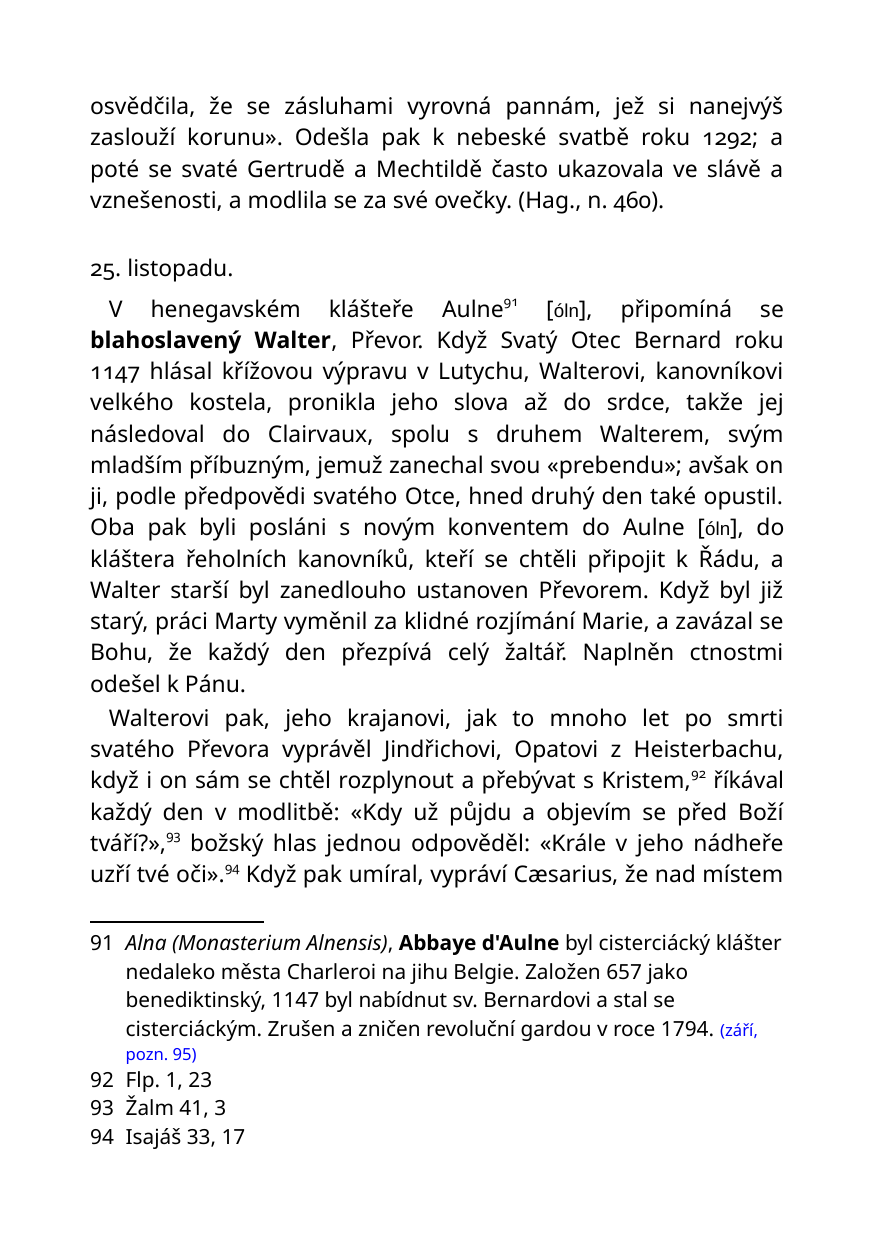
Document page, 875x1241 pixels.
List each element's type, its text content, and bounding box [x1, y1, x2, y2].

text Walterovi pak, jeho krajanovi, jak to mnoho let po smrti svatého Převora vyprávěl Jindřichovi, Opatovi z Heisterbachu, když i on sám se chtěl rozplynout a přebývat s Kristem, říkával každý den v modlitbě: «Kdy už půjdu a objevím se před Boží tváří?», božský hlas jednou odpověděl: «Krále v jeho nádheře uzří tvé oči». Když pak umíral, vypráví Cæsarius, že nad místem [90, 702, 784, 889]
text 25. listopadu. [90, 252, 784, 283]
text Flp. 1, 23 [90, 1065, 784, 1093]
text osvědčila, že se zásluhami vyrovná pannám, jež si nanejvýš zaslouží korunu». Odešla pak k nebeské svatbě roku 1292; a poté se svaté Gertrudě a Mechtildě často ukazovala ve slávě a vznešenosti, a modlila se za své ovečky. (Hag., n. 460). [90, 90, 784, 215]
text V henegavském klášteře Aulne [óln], připomíná se blahoslavený Walter, Převor. Když Svatý Otec Bernard roku 1147 hlásal křížovou výpravu v Lutychu, Walterovi, kanovníkovi velkého kostela, pronikla jeho slova až do srdce, takže jej následoval do Clairvaux, spolu s druhem Walterem, svým mladším příbuzným, jemuž zanechal svou «prebendu»; avšak on ji, podle předpovědi svatého Otce, hned druhý den také opustil. Oba pak byli posláni s novým konventem do Aulne [óln], do kláštera řeholních kanovníků, kteří se chtěli připojit k Řádu, a Walter starší byl zanedlouho ustanoven Převorem. Když byl již starý, práci Marty vyměnil za klidné rozjímání Marie, a zavázal se Bohu, že každý den přezpívá celý žaltář. Naplněn ctnostmi odešel k Pánu. [90, 292, 784, 699]
text Isajáš 33, 17 [90, 1122, 784, 1150]
text Alna (Monasterium Alnensis), Abbaye d'Aulne byl cisterciácký klášter nedaleko města Charleroi na jihu Belgie. Založen 657 jako benediktinský, 1147 byl nabídnut sv. Bernardovi a stal se cisterciáckým. Zrušen a zničen revoluční gardou v roce 1794. (září, pozn. 95) [90, 928, 784, 1065]
text Žalm 41, 3 [90, 1093, 784, 1122]
